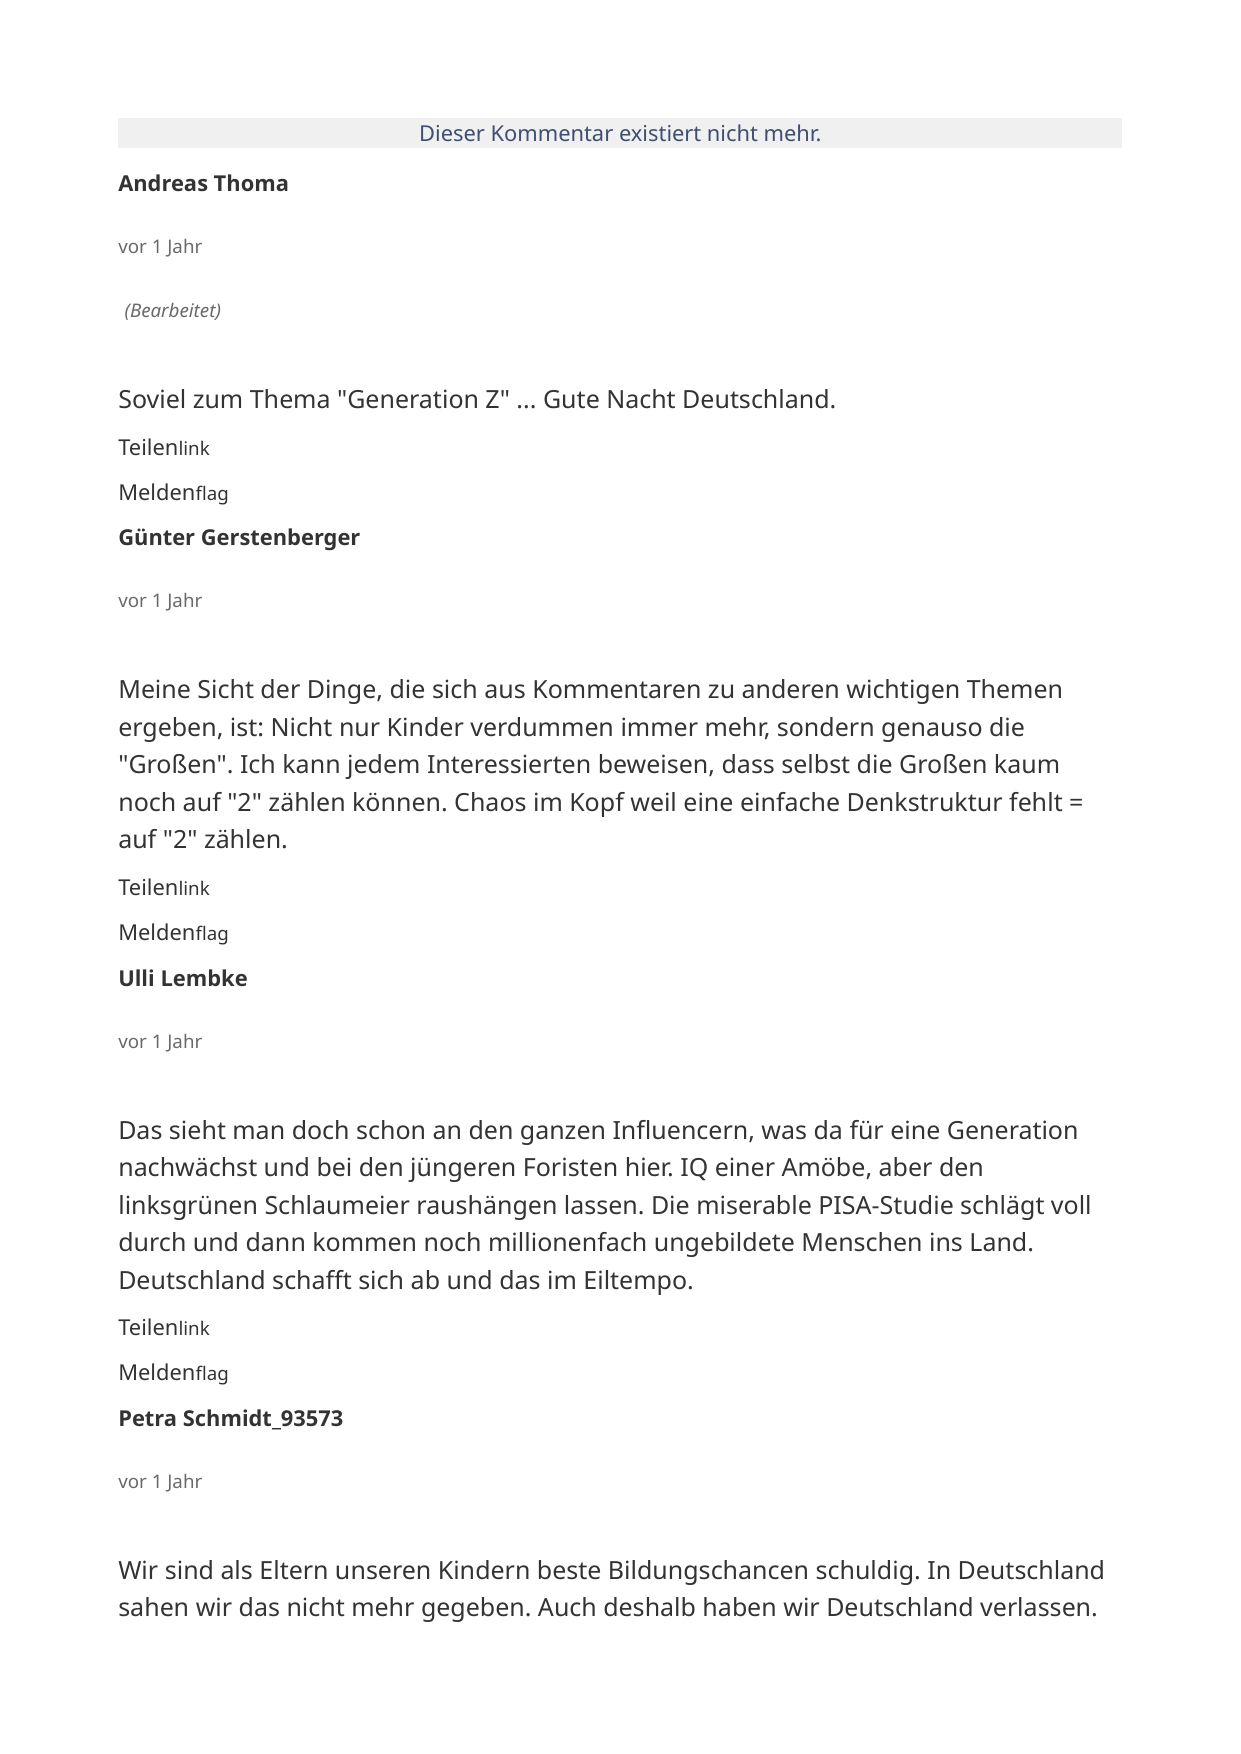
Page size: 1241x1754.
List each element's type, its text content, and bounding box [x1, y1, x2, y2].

text vor 1 Jahr [118, 588, 1117, 613]
text Teilenlink [118, 872, 1122, 902]
text Wir sind als Eltern unseren Kindern beste Bildungschancen schuldig. In Deutschland sahen wir das nicht mehr gegeben. Auch deshalb haben wir Deutschland verlassen. [118, 1549, 1122, 1624]
text Meldenflag [118, 1357, 1122, 1387]
text Petra Schmidt_93573 [118, 1403, 1114, 1433]
text Andreas Thoma [118, 168, 1114, 198]
text Meldenflag [118, 477, 1122, 507]
text Ulli Lembke [118, 963, 1114, 992]
text Günter Gerstenberger [118, 522, 1114, 552]
text Teilenlink [118, 1312, 1122, 1342]
text vor 1 Jahr [118, 1028, 1117, 1053]
text Dieser Kommentar existiert nicht mehr. [118, 118, 1122, 148]
text (Bearbeitet) [118, 294, 1122, 323]
text Meldenflag [118, 917, 1122, 947]
text Meine Sicht der Dinge, die sich aus Kommentaren zu anderen wichtigen Themen ergeben, ist: Nicht nur Kinder verdummen immer mehr, sondern genauso die "Großen". Ich kann jedem Interessierten beweisen, dass selbst die Großen kaum noch auf "2" zählen können. Chaos im Kopf weil eine einfache Denkstruktur fehlt = auf "2" zählen. [118, 669, 1122, 856]
text Das sieht man doch schon an den ganzen Influencern, was da für eine Generation nachwächst und bei den jüngeren Foristen hier. IQ einer Amöbe, aber den linksgrünen Schlaumeier raushängen lassen. Die miserable PISA-Studie schlägt voll durch und dann kommen noch millionenfach ungebildete Menschen ins Land. Deutschland schafft sich ab und das im Eiltempo. [118, 1109, 1122, 1296]
text Soviel zum Thema "Generation Z" ... Gute Nacht Deutschland. [118, 378, 1122, 416]
text Teilenlink [118, 432, 1122, 461]
text vor 1 Jahr [118, 233, 1117, 259]
text vor 1 Jahr [118, 1468, 1117, 1494]
